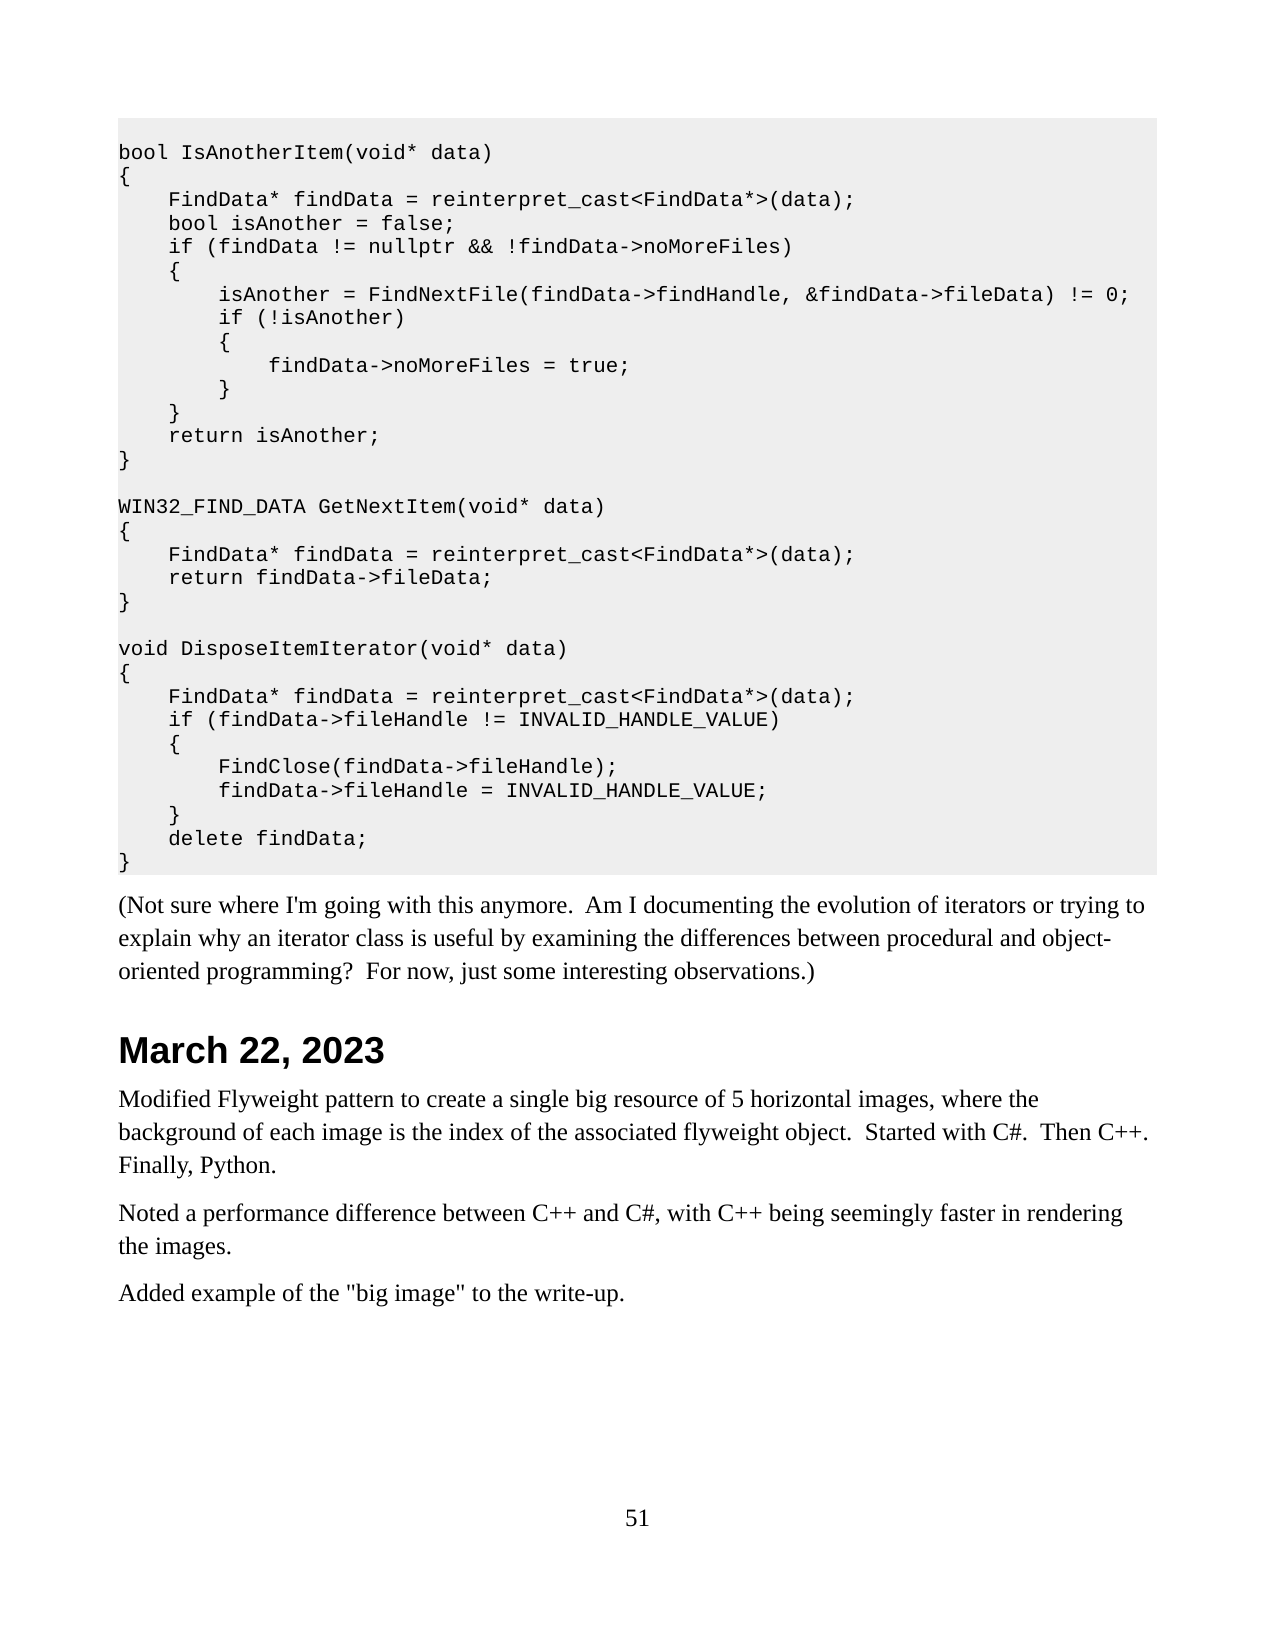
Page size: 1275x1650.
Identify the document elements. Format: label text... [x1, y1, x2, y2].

text Noted a performance difference between C++ and C#, with C++ being seemingly faster in rendering the images. [118, 1198, 1157, 1259]
text { [118, 165, 1157, 189]
text } [118, 804, 1157, 827]
text { [118, 260, 1157, 284]
text } [118, 378, 1157, 402]
text WIN32_FIND_DATA GetNextItem(void* data) [118, 496, 1157, 520]
text return isAnother; [118, 426, 1157, 449]
text findData->noMoreFiles = true; [118, 354, 1157, 378]
text { [118, 331, 1157, 354]
text FindData* findData = reinterpret_cast<FindData*>(data); [118, 189, 1157, 213]
text bool IsAnotherItem(void* data) [118, 142, 1157, 165]
text isAnother = FindNextFile(findData->findHandle, &findData->fileData) != 0; [118, 284, 1157, 307]
subtitle March 22, 2023 [118, 1028, 1157, 1072]
text Modified Flyweight pattern to create a single big resource of 5 horizontal images, where the background of each image is the index of the associated flyweight object. Started with C#. Then C++. Finally, Python. [118, 1084, 1157, 1179]
text if (findData != nullptr && !findData->noMoreFiles) [118, 236, 1157, 260]
text void DisposeItemIterator(void* data) [118, 638, 1157, 662]
text } [118, 449, 1157, 473]
text { [118, 662, 1157, 686]
text } [118, 591, 1157, 615]
text FindData* findData = reinterpret_cast<FindData*>(data); [118, 686, 1157, 709]
text findData->fileHandle = INVALID_HANDLE_VALUE; [118, 780, 1157, 804]
text if (findData->fileHandle != INVALID_HANDLE_VALUE) [118, 709, 1157, 733]
text Added example of the "big image" to the write-up. [118, 1278, 1157, 1307]
text } [118, 402, 1157, 426]
text FindClose(findData->fileHandle); [118, 757, 1157, 780]
text bool isAnother = false; [118, 213, 1157, 236]
text (Not sure where I'm going with this anymore. Am I documenting the evolution of iterators or trying to explain why an iterator class is useful by examining the differences between procedural and object-oriented programming? For now, just some interesting observations.) [118, 890, 1157, 984]
text return findData->fileData; [118, 567, 1157, 591]
text { [118, 520, 1157, 544]
text } [118, 851, 1157, 875]
text { [118, 733, 1157, 757]
text delete findData; [118, 827, 1157, 851]
text FindData* findData = reinterpret_cast<FindData*>(data); [118, 544, 1157, 567]
text if (!isAnother) [118, 307, 1157, 331]
